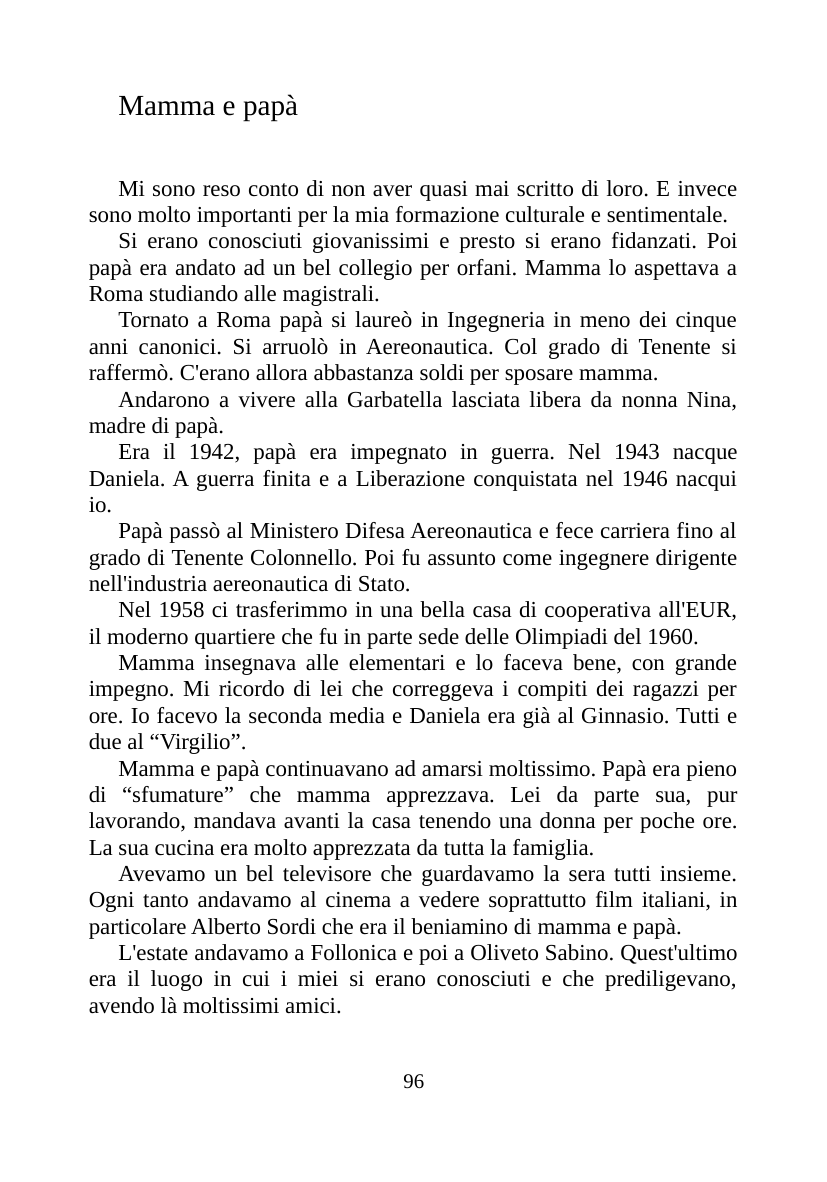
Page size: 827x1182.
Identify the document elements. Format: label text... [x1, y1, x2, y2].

text Si erano conosciuti giovanissimi e presto si erano fidanzati. Poi papà era andato ad un bel collegio per orfani. Mamma lo aspettava a Roma studiando alle magistrali. [88, 227, 738, 307]
text Mamma e papà continuavano ad amarsi moltissimo. Papà era pieno di “sfumature” che mamma apprezzava. Lei da parte sua, pur lavorando, mandava avanti la casa tenendo una donna per poche ore. La sua cucina era molto apprezzata da tutta la famiglia. [88, 754, 738, 860]
text Era il 1942, papà era impegnato in guerra. Nel 1943 nacque Daniela. A guerra finita e a Liberazione conquistata nel 1946 nacqui io. [88, 438, 738, 517]
text Tornato a Roma papà si laureò in Ingegneria in meno dei cinque anni canonici. Si arruolò in Aereonautica. Col grado di Tenente si raffermò. C'erano allora abbastanza soldi per sposare mamma. [88, 307, 738, 386]
text Avevamo un bel televisore che guardavamo la sera tutti insieme. Ogni tanto andavamo al cinema a vedere soprattutto film italiani, in particolare Alberto Sordi che era il beniamino di mamma e papà. [88, 860, 738, 939]
text Papà passò al Ministero Difesa Aereonautica e fece carriera fino al grado di Tenente Colonnello. Poi fu assunto come ingegnere dirigente nell'industria aereonautica di Stato. [88, 517, 738, 596]
subtitle Mamma e papà [88, 88, 738, 122]
text L'estate andavamo a Follonica e poi a Oliveto Sabino. Quest'ultimo era il luogo in cui i miei si erano conosciuti e che prediligevano, avendo là moltissimi amici. [88, 939, 738, 1018]
text Nel 1958 ci trasferimmo in una bella casa di cooperativa all'EUR, il moderno quartiere che fu in parte sede delle Olimpiadi del 1960. [88, 596, 738, 649]
text Andarono a vivere alla Garbatella lasciata libera da nonna Nina, madre di papà. [88, 386, 738, 438]
text Mi sono reso conto di non aver quasi mai scritto di loro. E invece sono molto importanti per la mia formazione culturale e sentimentale. [88, 175, 738, 227]
text Mamma insegnava alle elementari e lo faceva bene, con grande impegno. Mi ricordo di lei che correggeva i compiti dei ragazzi per ore. Io facevo la seconda media e Daniela era già al Ginnasio. Tutti e due al “Virgilio”. [88, 649, 738, 754]
